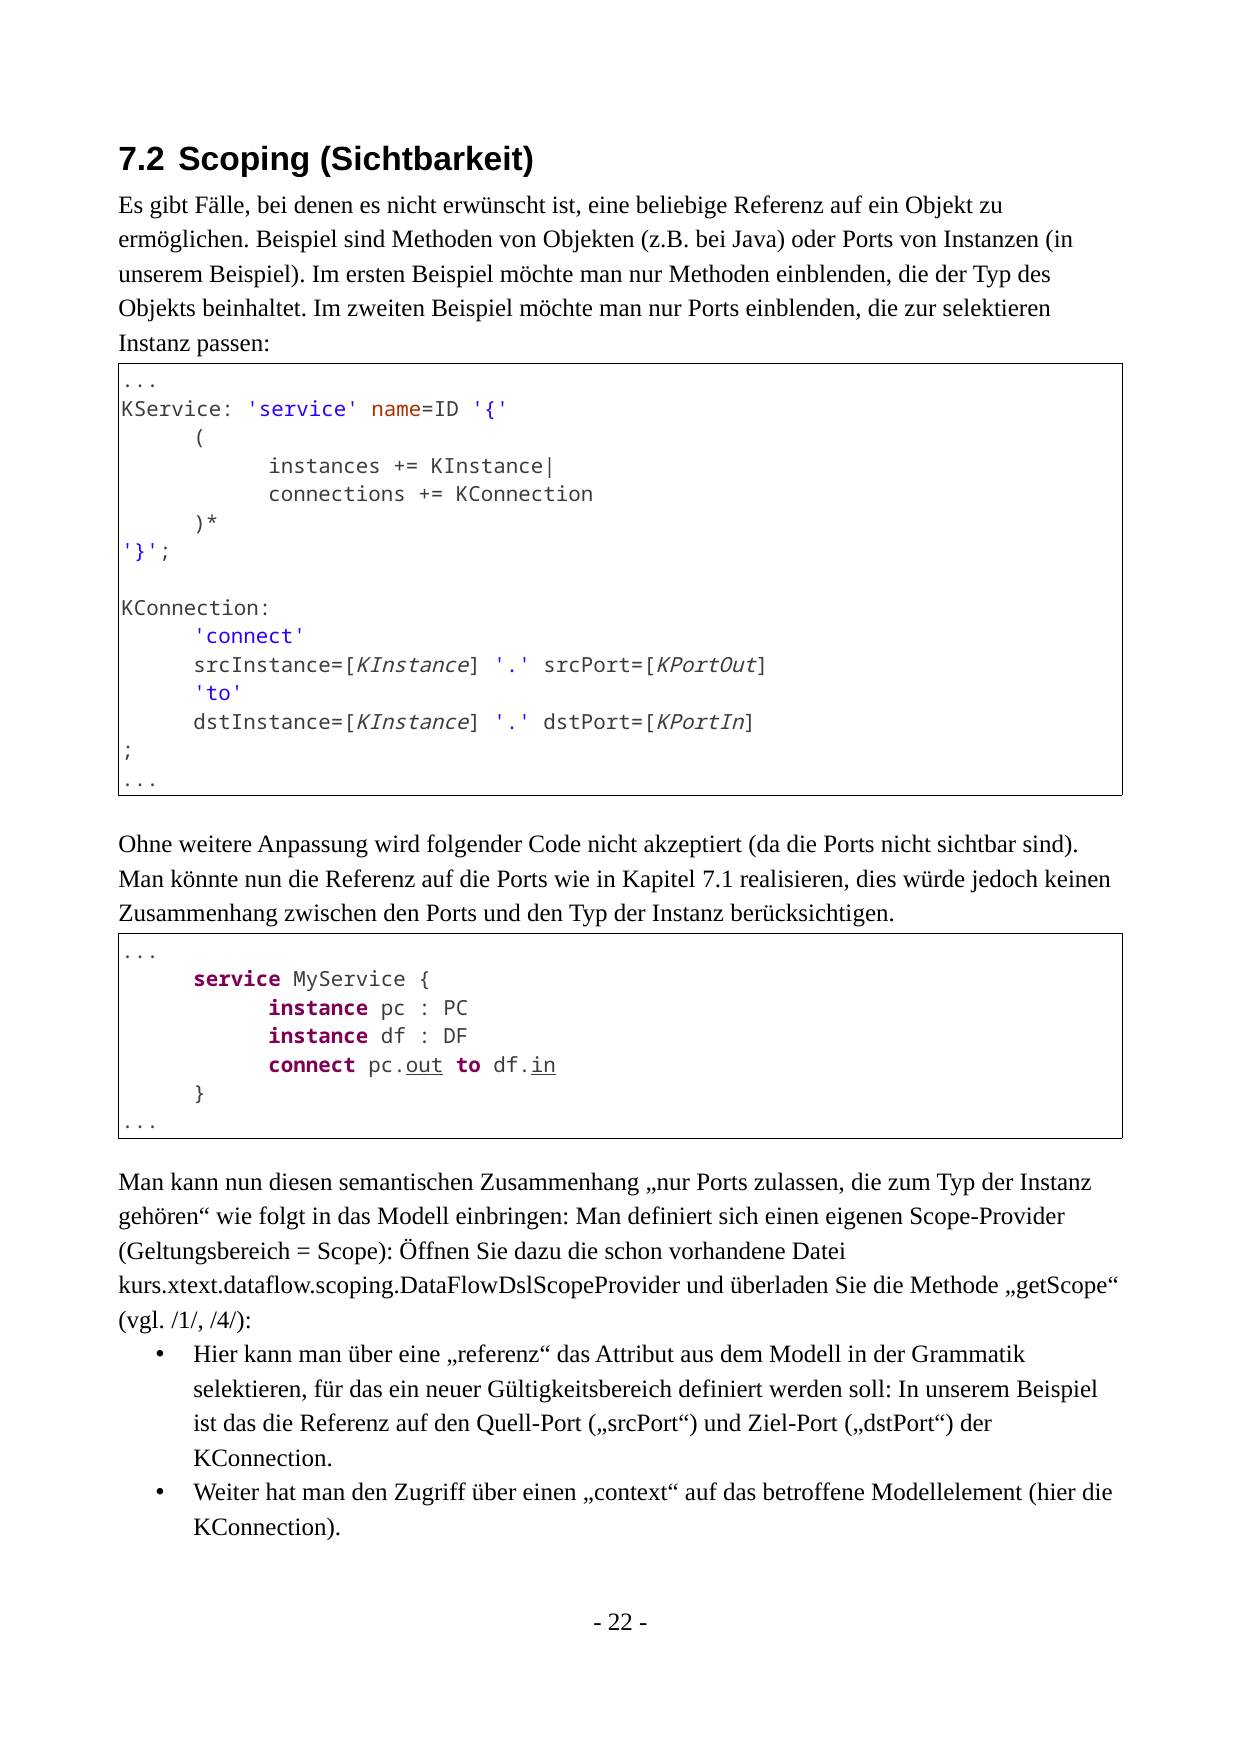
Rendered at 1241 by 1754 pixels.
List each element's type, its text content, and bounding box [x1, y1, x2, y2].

text dstInstance=[KInstance] '.' dstPort=[KPortIn] [119, 704, 1122, 732]
list Weiter hat man den Zugriff über einen „context“ auf das betroffene Modellelement (hier die KConnection). [156, 1477, 1122, 1540]
text instance df : DF [119, 1018, 1122, 1047]
text 'connect' [119, 618, 1122, 647]
text srcInstance=[KInstance] '.' srcPort=[KPortOut] [119, 647, 1122, 675]
text 'to' [119, 675, 1122, 704]
text Ohne weitere Anpassung wird folgender Code nicht akzeptiert (da die Ports nicht sichtbar sind). Man könnte nun die Referenz auf die Ports wie in Kapitel 7.1 realisieren, dies würde jedoch keinen Zusammenhang zwischen den Ports und den Typ der Instanz berücksichtigen. [118, 829, 1122, 927]
text Es gibt Fälle, bei denen es nicht erwünscht ist, eine beliebige Referenz auf ein Objekt zu ermöglichen. Beispiel sind Methoden von Objekten (z.B. bei Java) oder Ports von Instanzen (in unserem Beispiel). Im ersten Beispiel möchte man nur Methoden einblenden, die der Typ des Objekts beinhaltet. Im zweiten Beispiel möchte man nur Ports einblenden, die zur selektieren Instanz passen: [118, 190, 1122, 357]
text } [119, 1075, 1122, 1104]
text ... [119, 934, 1122, 961]
text ... [119, 364, 1122, 391]
text KService: 'service' name=ID '{' [119, 391, 1122, 419]
text service MyService { [119, 961, 1122, 990]
text ; [119, 732, 1122, 761]
text Man kann nun diesen semantischen Zusammenhang „nur Ports zulassen, die zum Typ der Instanz gehören“ wie folgt in das Modell einbringen: Man definiert sich einen eigenen Scope-Provider (Geltungsbereich = Scope): Öffnen Sie dazu die schon vorhandene Datei kurs.xtext.dataflow.scoping.DataFlowDslScopeProvider und überladen Sie die Methode „getScope“ (vgl. /1/, /4/): [118, 1167, 1122, 1333]
text KConnection: [119, 590, 1122, 618]
text instance pc : PC [119, 990, 1122, 1018]
text ... [119, 1104, 1122, 1138]
text ( [119, 419, 1122, 448]
text ... [119, 761, 1122, 795]
text )* [119, 505, 1122, 533]
text '}'; [119, 533, 1122, 564]
list Hier kann man über eine „referenz“ das Attribut aus dem Modell in der Grammatik selektieren, für das ein neuer Gültigkeitsbereich definiert werden soll: In unserem Beispiel ist das die Referenz auf den Quell-Port („srcPort“) und Ziel-Port („dstPort“) der KConnection. [156, 1339, 1122, 1471]
text connect pc.out to df.in [119, 1047, 1122, 1075]
subtitle Scoping (Sichtbarkeit) [118, 139, 1122, 178]
text connections += KConnection [119, 476, 1122, 505]
text instances += KInstance| [119, 448, 1122, 476]
